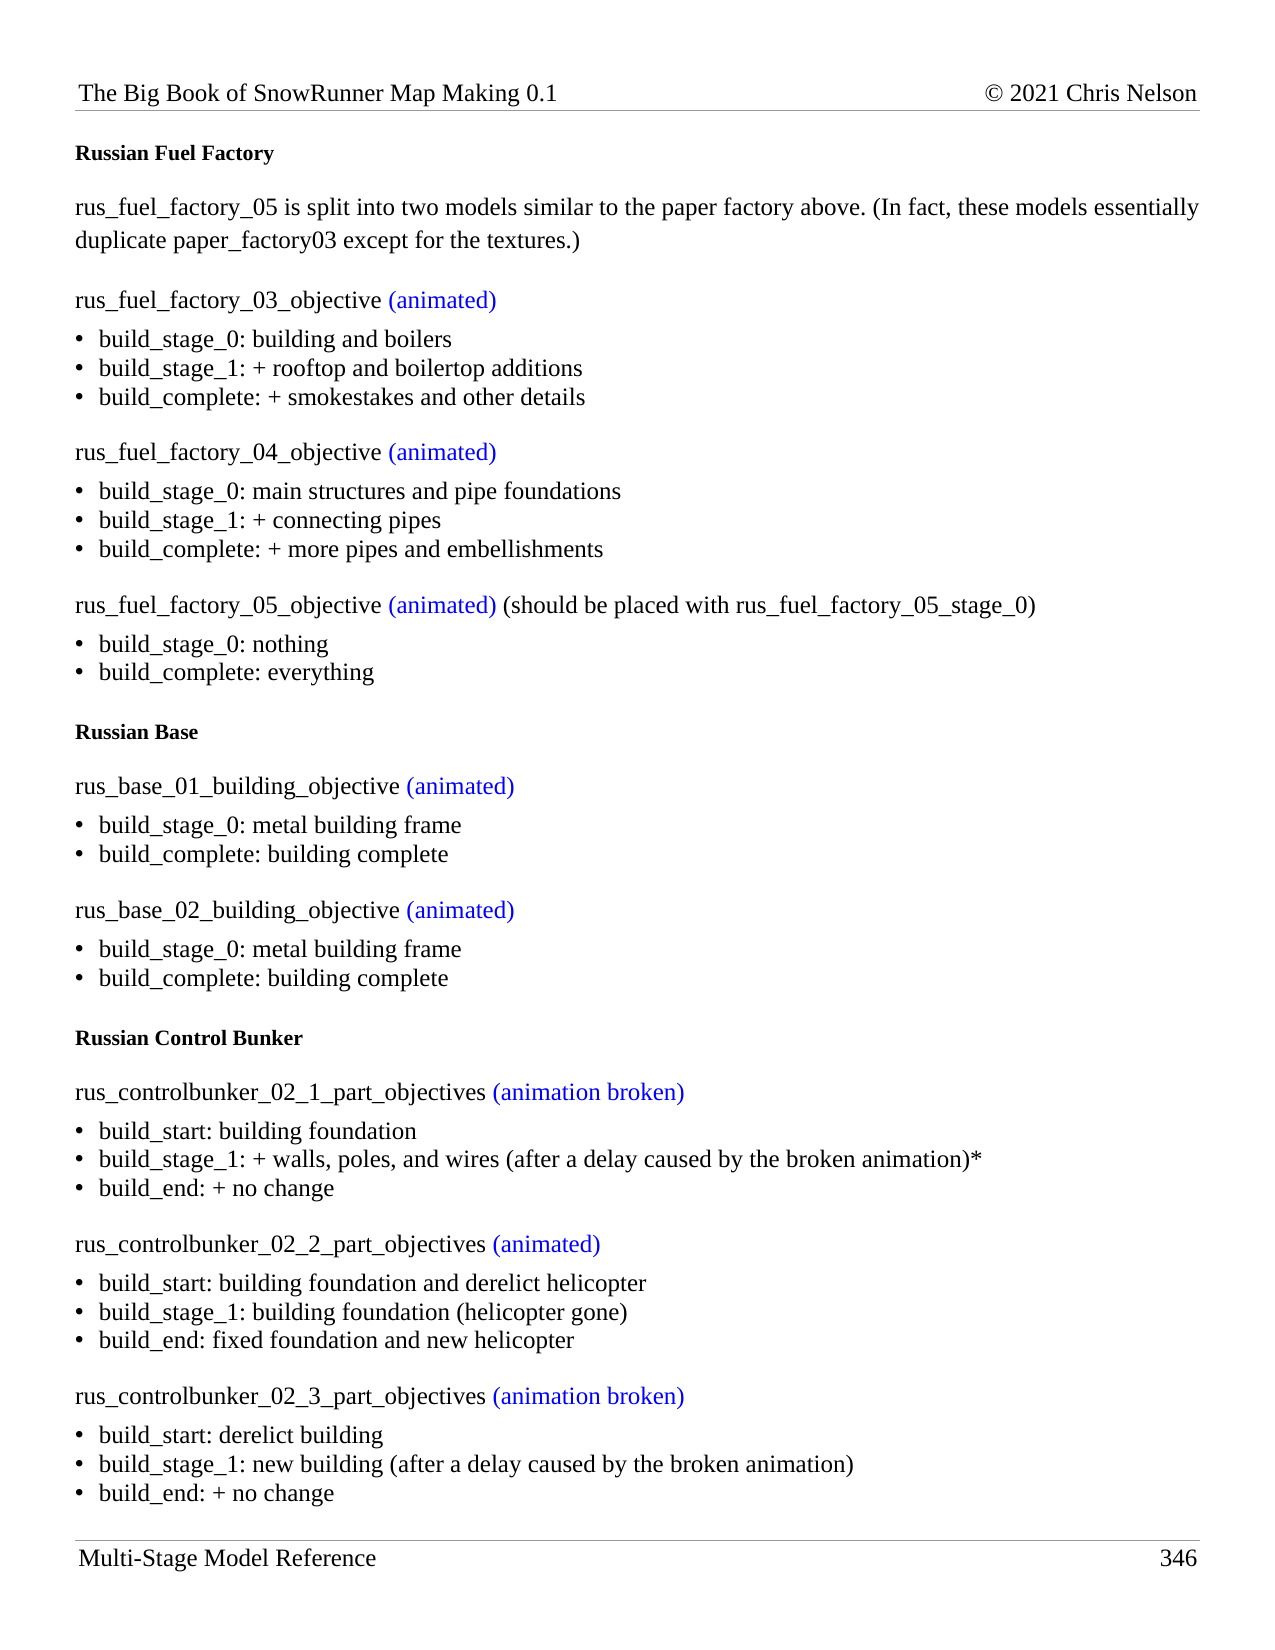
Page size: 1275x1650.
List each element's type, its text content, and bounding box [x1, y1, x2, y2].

list build_end: + no change [75, 1173, 1200, 1202]
subtitle Russian Base [75, 719, 1200, 744]
subtitle rus_base_01_building_objective (animated) [75, 771, 1200, 800]
subtitle rus_fuel_factory_05_objective (animated) (should be placed with rus_fuel_factory_05_stage_0) [75, 590, 1200, 618]
list build_complete: + smokestakes and other details [75, 382, 1200, 410]
list build_stage_0: metal building frame [75, 811, 1200, 839]
list build_stage_1: + rooftop and boilertop additions [75, 353, 1200, 382]
list build_stage_0: nothing [75, 629, 1200, 657]
list build_start: building foundation and derelict helicopter [75, 1268, 1200, 1297]
list build_stage_1: + walls, poles, and wires (after a delay caused by the broken animation)* [75, 1144, 1200, 1173]
list build_start: derelict building [75, 1420, 1200, 1449]
subtitle Russian Control Bunker [75, 1024, 1200, 1050]
list build_start: building foundation [75, 1116, 1200, 1144]
list build_stage_0: metal building frame [75, 934, 1200, 963]
list build_complete: everything [75, 657, 1200, 686]
list build_end: + no change [75, 1478, 1200, 1507]
list build_stage_1: + connecting pipes [75, 505, 1200, 534]
text rus_fuel_factory_05 is split into two models similar to the paper factory above. (In fact, these models essentially duplicate paper_factory03 except for the textures.) [75, 192, 1200, 254]
list build_stage_1: building foundation (helicopter gone) [75, 1297, 1200, 1326]
list build_end: fixed foundation and new helicopter [75, 1326, 1200, 1354]
list build_stage_1: new building (after a delay caused by the broken animation) [75, 1449, 1200, 1478]
list build_stage_0: main structures and pipe foundations [75, 476, 1200, 505]
subtitle rus_base_02_building_objective (animated) [75, 895, 1200, 924]
list build_complete: + more pipes and embellishments [75, 534, 1200, 563]
subtitle rus_controlbunker_02_3_part_objectives (animation broken) [75, 1381, 1200, 1410]
list build_complete: building complete [75, 963, 1200, 992]
subtitle Russian Fuel Factory [75, 140, 1200, 165]
subtitle rus_fuel_factory_03_objective (animated) [75, 285, 1200, 314]
subtitle rus_controlbunker_02_1_part_objectives (animation broken) [75, 1077, 1200, 1106]
subtitle rus_fuel_factory_04_objective (animated) [75, 437, 1200, 466]
list build_stage_0: building and boilers [75, 324, 1200, 353]
subtitle rus_controlbunker_02_2_part_objectives (animated) [75, 1229, 1200, 1258]
list build_complete: building complete [75, 839, 1200, 868]
